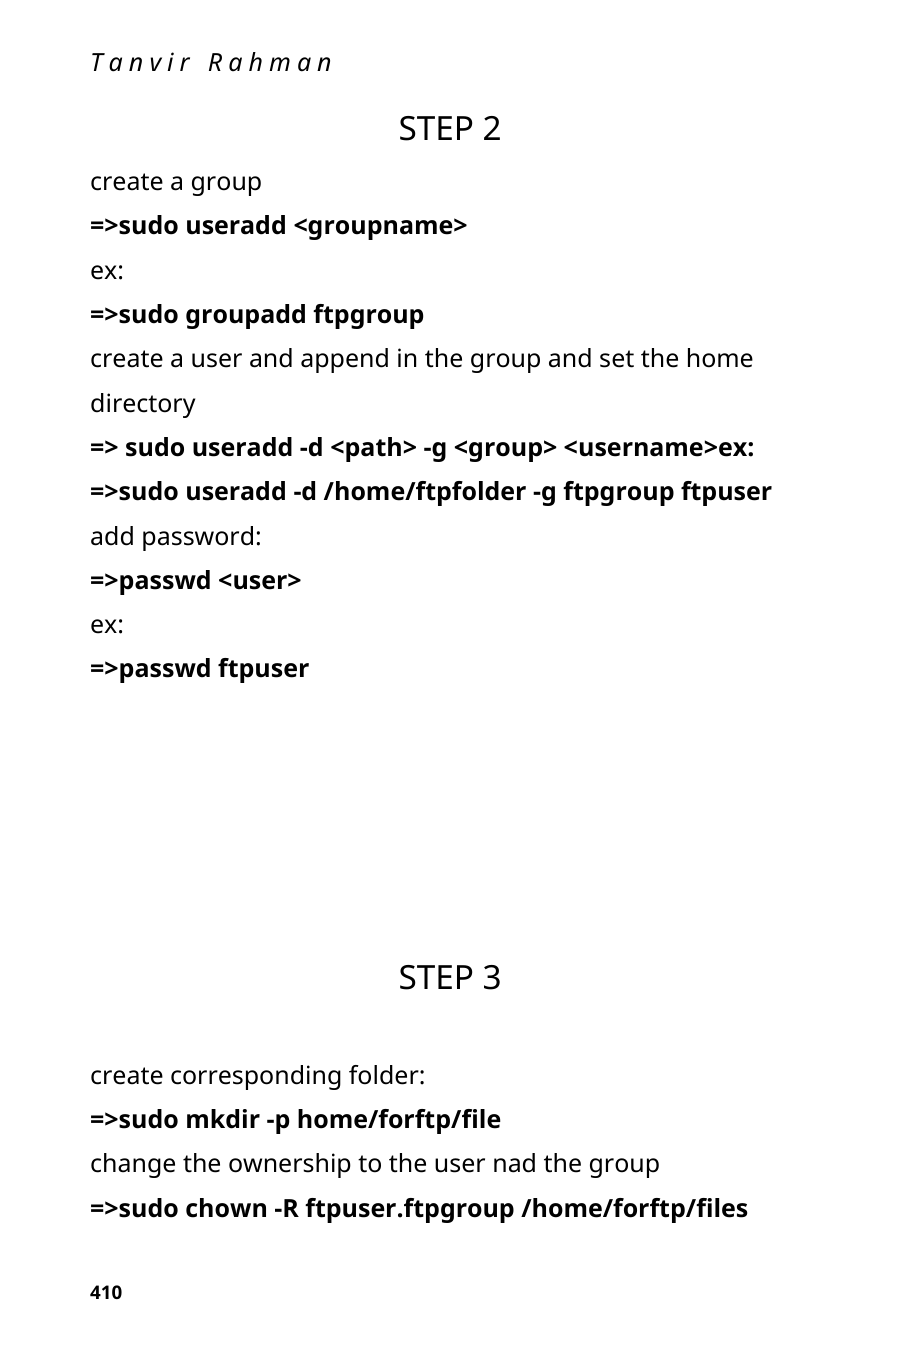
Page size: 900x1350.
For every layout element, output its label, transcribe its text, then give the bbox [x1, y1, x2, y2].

text change the ownership to the user nad the group [90, 1146, 810, 1180]
text STEP 2 [90, 105, 810, 150]
text => sudo useradd -d <path> -g <group> <username>ex: [90, 429, 810, 464]
text ex: [90, 252, 810, 287]
text ex: [90, 607, 810, 641]
text create corresponding folder: [90, 1057, 810, 1091]
text add password: [90, 518, 810, 552]
text =>sudo useradd -d /home/ftpfolder -g ftpgroup ftpuser [90, 474, 810, 508]
text create a user and append in the group and set the home directory [90, 341, 810, 419]
text =>passwd ftpuser [90, 651, 810, 685]
text STEP 3 [90, 954, 810, 999]
text =>sudo groupadd ftpgroup [90, 297, 810, 331]
text =>sudo useradd <groupname> [90, 208, 810, 242]
text create a group [90, 164, 810, 198]
text =>sudo chown -R ftpuser.ftpgroup /home/forftp/files [90, 1190, 810, 1224]
text =>sudo mkdir -p home/forftp/file [90, 1102, 810, 1136]
text =>passwd <user> [90, 562, 810, 596]
